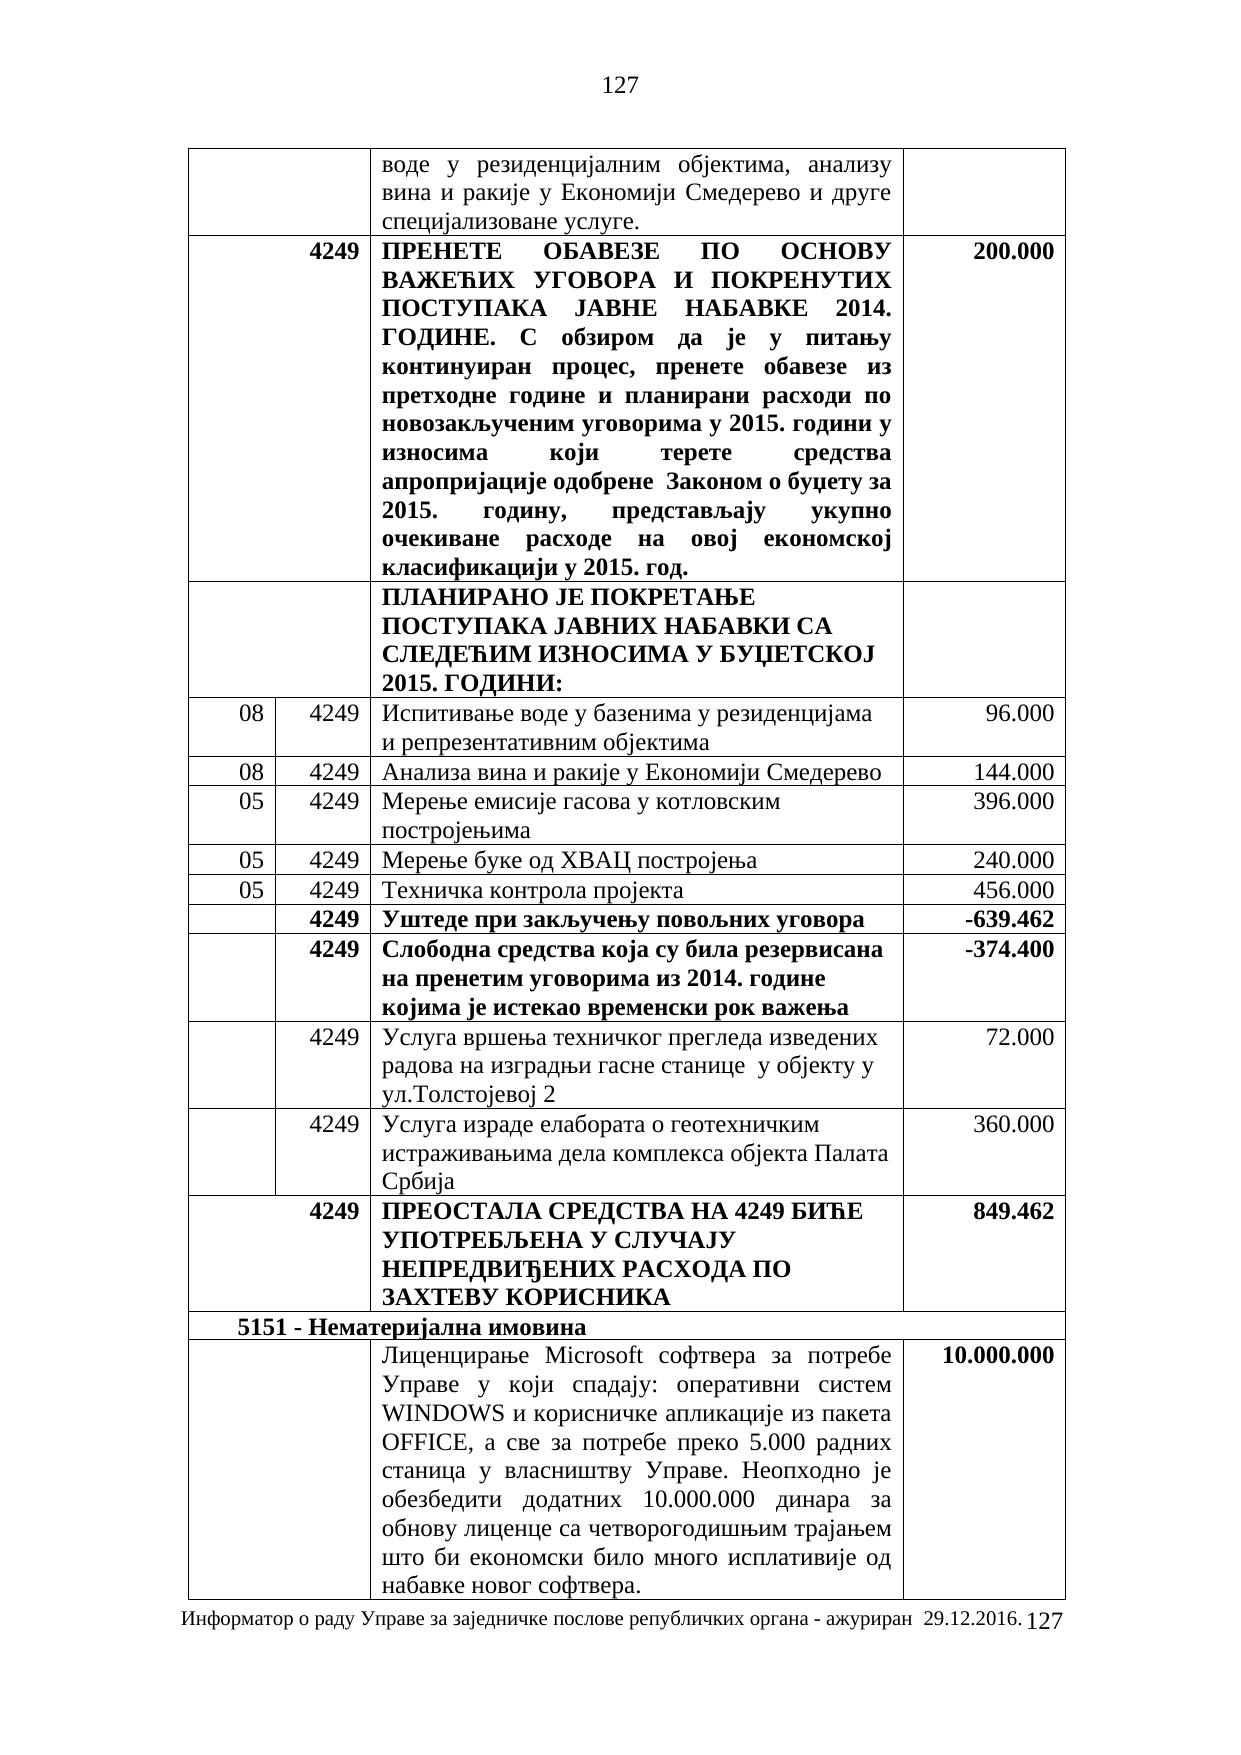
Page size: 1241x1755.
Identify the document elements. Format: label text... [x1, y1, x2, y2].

table_cell 96.000 [904, 698, 1065, 756]
table_cell 05 [189, 875, 275, 903]
table_cell 4249 [276, 875, 370, 903]
table_cell 4249 [276, 698, 370, 756]
table_cell 5151 - Нематеријална имовина [189, 1312, 1065, 1339]
table_cell 144.000 [904, 757, 1065, 785]
table_cell Техничка контрола пројекта [371, 875, 903, 903]
table_cell 10.000.000 [904, 1340, 1065, 1599]
table_cell Услуга вршења техничког прегледа изведених радова на изградњи гасне станице у објекту у ул.Толстојевој 2 [371, 1022, 903, 1108]
table_cell 08 [189, 698, 275, 756]
table_cell [189, 582, 370, 697]
table_cell -374.400 [904, 934, 1065, 1021]
table_cell 05 [189, 845, 275, 874]
table_cell 4249 [276, 757, 370, 785]
table_cell 456.000 [904, 875, 1065, 903]
table_cell 4249 [189, 1196, 370, 1311]
table_cell 200.000 [904, 236, 1065, 581]
table_cell Мерење буке од ХВАЦ постројења [371, 845, 903, 874]
table_cell 4249 [276, 786, 370, 844]
table_cell 4249 [276, 934, 370, 1021]
table_cell Испитивање воде у базенима у резиденцијама и репрезентативним објектима [371, 698, 903, 756]
table_cell 08 [189, 757, 275, 785]
table_cell 4249 [189, 236, 370, 581]
table_cell [904, 582, 1065, 697]
table_cell 05 [189, 786, 275, 844]
table_cell [904, 149, 1065, 235]
table_cell 849.462 [904, 1196, 1065, 1311]
table_cell [189, 1022, 275, 1108]
table_cell [189, 934, 275, 1021]
table_cell 4249 [276, 845, 370, 874]
table_cell 396.000 [904, 786, 1065, 844]
table_cell ПРЕНЕТЕ ОБАВЕЗЕ ПО ОСНОВУ ВАЖЕЋИХ УГОВОРА И ПОКРЕНУТИХ ПОСТУПАКА ЈАВНЕ НАБАВКЕ 2014. ГОДИНЕ. С обзиром да је у питању континуиран процес, пренете обавезе из претходне године и планирани расходи по новозакљученим уговорима у 2015. години у износима који терете средства апропријације одобрене Законом о буџету за 2015. годину, представљају укупно очекиване расходе на овој економској класификацији у 2015. год. [371, 236, 903, 581]
table_cell 72.000 [904, 1022, 1065, 1108]
table_cell 4249 [276, 1022, 370, 1108]
table_cell -639.462 [904, 905, 1065, 933]
table_cell 4249 [276, 1109, 370, 1195]
table_cell Слободна средства која су била резервисана на пренетим уговорима из 2014. године којима је истекао временски рок важења [371, 934, 903, 1021]
table_cell 4249 [276, 905, 370, 933]
table_cell Мерење емисије гасова у котловским постројењима [371, 786, 903, 844]
table_cell 360.000 [904, 1109, 1065, 1195]
table_cell [189, 1340, 370, 1599]
table_cell ПРЕОСТАЛА СРЕДСТВА НА 4249 БИЋЕ УПОТРЕБЉЕНА У СЛУЧАЈУ НЕПРЕДВИЂЕНИХ РАСХОДА ПО ЗАХТЕВУ КОРИСНИКА [371, 1196, 903, 1311]
table_cell Услуга израде елабората о геотехничким истраживањима дела комплекса објекта Палата Србија [371, 1109, 903, 1195]
table_cell Анализа вина и ракије у Економији Смедерево [371, 757, 903, 785]
table_cell ПЛАНИРАНО ЈЕ ПОКРЕТАЊЕ ПОСТУПАКА ЈАВНИХ НАБАВКИ СА СЛЕДЕЋИМ ИЗНОСИМА У БУЏЕТСКОЈ 2015. ГОДИНИ: [371, 582, 903, 697]
table_cell [189, 905, 275, 933]
table_cell [189, 149, 370, 235]
table_cell Лиценцирање Microsoft софтвера за потребе Управе у који спадају: оперативни систем WINDOWS и корисничке апликације из пакета OFFICE, а све за потребе преко 5.000 радних станица у власништву Управе. Неопходно је обезбедити додатних 10.000.000 динара за обнову лиценце са четворогодишњим трајањем што би економски било много исплативије од набавке новог софтвера. [371, 1340, 903, 1599]
table_cell воде у резиденцијалним објектима, анализу вина и ракије у Економији Смедерево и друге специјализоване услуге. [371, 149, 903, 235]
table_cell Уштеде при закључењу повољних уговора [371, 905, 903, 933]
table_cell 240.000 [904, 845, 1065, 874]
table_cell [189, 1109, 275, 1195]
